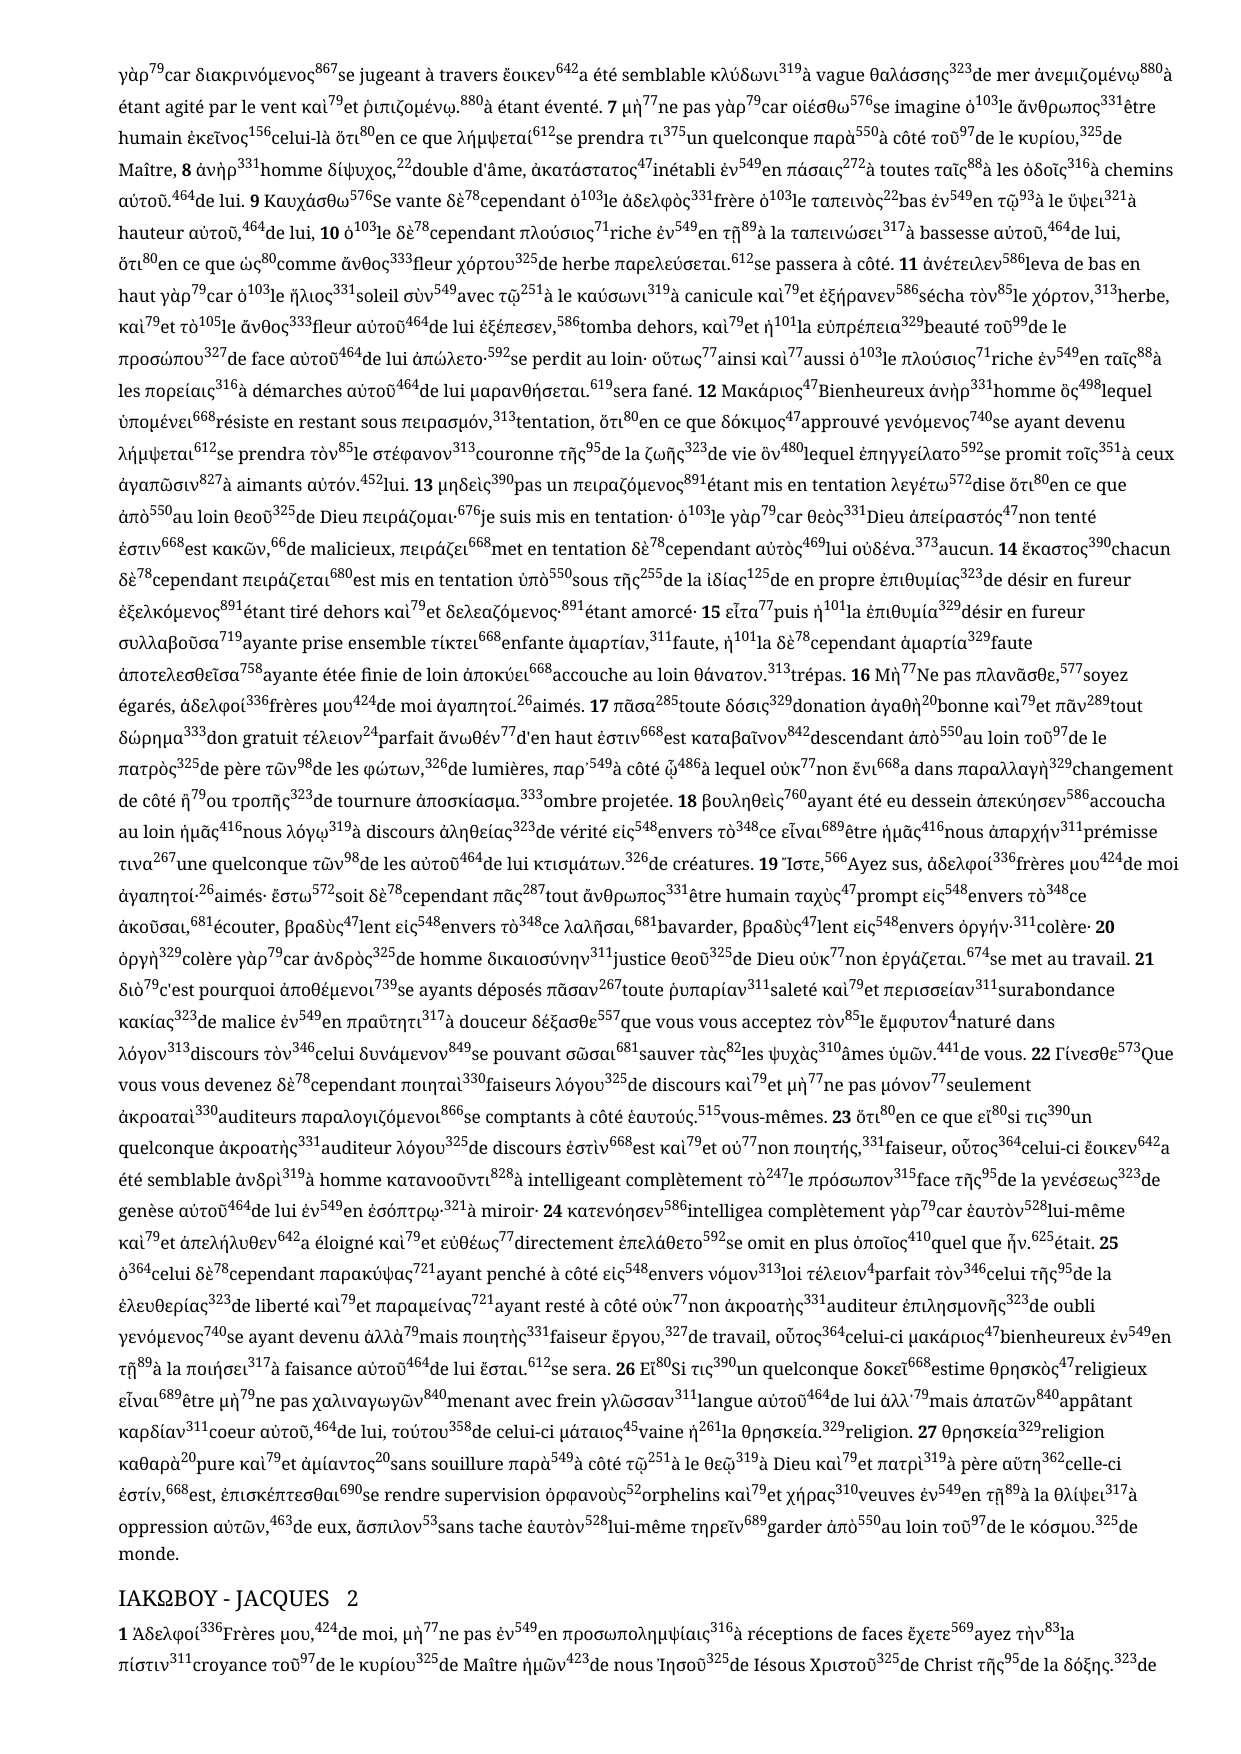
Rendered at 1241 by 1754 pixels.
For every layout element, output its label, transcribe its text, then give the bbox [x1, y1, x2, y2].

text ΙΑΚΩΒΟΥ - JACQUES 2 [118, 1583, 1181, 1613]
text 1 Ἰάκωβος331Iakobos θεοῦ325de Dieu καὶ79et κυρίου325de Maître Ἰησοῦ325de Iésous Χριστοῦ325de Christ δοῦλος331mâle esclave ταῖς88à les δώδεκα182à douze φυλαῖς316à tribus ταῖς483à celles ἐν549en τῇ89à la διασπορᾷ317à dissémination χαίρειν.309être de joie. 2 Πᾶσαν267Toute χαρὰν311joie ἡγήσασθε,557que vous vous gouvernez, ἀδελφοί336frères μου,424de moi, ὅταν80lorsque le cas échéant πειρασμοῖς318à tentations περιπέσητε896que vous tombiez autour ποικίλοις,58à divers, 3 γινώσκοντες839connaissants ὅτι80en ce que τὸ105le δοκίμιον333moyen d'épreuve ὑμῶν441de vous τῆς95de la πίστεως323de croyance κατεργάζεται674se met au travail complètement ὑπομονήν.311résistance. 4 ἡ101la δὲ78cependant ὑπομονὴ329résistance ἔργον315travail τέλειον6parfait ἐχέτω,572ait, ἵνα80afin que ἦτε918que vous soyez τέλειοι70parfaits καὶ79et ὁλόκληροι70touts entiers en lots ἐν549en μηδενὶ380à pas un λειπόμενοι.866se laissants. 5 Εἰ80Si δέ78cependant τις390un quelconque ὑμῶν441de vous λείπεται674se laisse σοφίας,323de sagesse, αἰτείτω572demande παρὰ550à côté τοῦ358de celui διδόντος834de donnant θεοῦ325de Dieu πᾶσιν377à tous ἁπλῶς77simplement καὶ79et μὴ77ne pas ὀνειδίζοντος,834de réprouvant, καὶ79et δοθήσεται619sera donné αὐτῷ.458à lui. 6 αἰτείτω572demande δὲ78cependant ἐν549en πίστει317à croyance μηδὲν375pas un διακρινόμενος·867se jugeant à travers· ὁ364celui γὰρ79car διακρινόμενος867se jugeant à travers ἔοικεν642a été semblable κλύδωνι319à vague θαλάσσης323de mer ἀνεμιζομένῳ880à étant agité par le vent καὶ79et ῥιπιζομένῳ.880à étant éventé. 7 μὴ77ne pas γὰρ79car οἰέσθω576se imagine ὁ103le ἄνθρωπος331être humain ἐκεῖνος156celui-là ὅτι80en ce que λήμψεταί612se prendra τι375un quelconque παρὰ550à côté τοῦ97de le κυρίου,325de Maître, 8 ἀνὴρ331homme δίψυχος,22double d'âme, ἀκατάστατος47inétabli ἐν549en πάσαις272à toutes ταῖς88à les ὁδοῖς316à chemins αὐτοῦ.464de lui. 9 Καυχάσθω576Se vante δὲ78cependant ὁ103le ἀδελφὸς331frère ὁ103le ταπεινὸς22bas ἐν549en τῷ93à le ὕψει321à hauteur αὐτοῦ,464de lui, 10 ὁ103le δὲ78cependant πλούσιος71riche ἐν549en τῇ89à la ταπεινώσει317à bassesse αὐτοῦ,464de lui, ὅτι80en ce que ὡς80comme ἄνθος333fleur χόρτου325de herbe παρελεύσεται.612se passera à côté. 11 ἀνέτειλεν586leva de bas en haut γὰρ79car ὁ103le ἥλιος331soleil σὺν549avec τῷ251à le καύσωνι319à canicule καὶ79et ἐξήρανεν586sécha τὸν85le χόρτον,313herbe, καὶ79et τὸ105le ἄνθος333fleur αὐτοῦ464de lui ἐξέπεσεν,586tomba dehors, καὶ79et ἡ101la εὐπρέπεια329beauté τοῦ99de le προσώπου327de face αὐτοῦ464de lui ἀπώλετο·592se perdit au loin· οὕτως77ainsi καὶ77aussi ὁ103le πλούσιος71riche ἐν549en ταῖς88à les πορείαις316à démarches αὐτοῦ464de lui μαρανθήσεται.619sera fané. 12 Μακάριος47Bienheureux ἀνὴρ331homme ὃς498lequel ὑπομένει668résiste en restant sous πειρασμόν,313tentation, ὅτι80en ce que δόκιμος47approuvé γενόμενος740se ayant devenu λήμψεται612se prendra τὸν85le στέφανον313couronne τῆς95de la ζωῆς323de vie ὃν480lequel ἐπηγγείλατο592se promit τοῖς351à ceux ἀγαπῶσιν827à aimants αὐτόν.452lui. 13 μηδεὶς390pas un πειραζόμενος891étant mis en tentation λεγέτω572dise ὅτι80en ce que ἀπὸ550au loin θεοῦ325de Dieu πειράζομαι·676je suis mis en tentation· ὁ103le γὰρ79car θεὸς331Dieu ἀπείραστός47non tenté ἐστιν668est κακῶν,66de malicieux, πειράζει668met en tentation δὲ78cependant αὐτὸς469lui οὐδένα.373aucun. 14 ἕκαστος390chacun δὲ78cependant πειράζεται680est mis en tentation ὑπὸ550sous τῆς255de la ἰδίας125de en propre ἐπιθυμίας323de désir en fureur ἐξελκόμενος891étant tiré dehors καὶ79et δελεαζόμενος·891étant amorcé· 15 εἶτα77puis ἡ101la ἐπιθυμία329désir en fureur συλλαβοῦσα719ayante prise ensemble τίκτει668enfante ἁμαρτίαν,311faute, ἡ101la δὲ78cependant ἁμαρτία329faute ἀποτελεσθεῖσα758ayante étée finie de loin ἀποκύει668accouche au loin θάνατον.313trépas. 16 Μὴ77Ne pas πλανᾶσθε,577soyez égarés, ἀδελφοί336frères μου424de moi ἀγαπητοί.26aimés. 17 πᾶσα285toute δόσις329donation ἀγαθὴ20bonne καὶ79et πᾶν289tout δώρημα333don gratuit τέλειον24parfait ἄνωθέν77d'en haut ἐστιν668est καταβαῖνον842descendant ἀπὸ550au loin τοῦ97de le πατρὸς325de père τῶν98de les φώτων,326de lumières, παρ᾽549à côté ᾧ486à lequel οὐκ77non ἔνι668a dans παραλλαγὴ329changement de côté ἢ79ou τροπῆς323de tournure ἀποσκίασμα.333ombre projetée. 18 βουληθεὶς760ayant été eu dessein ἀπεκύησεν586accoucha au loin ἡμᾶς416nous λόγῳ319à discours ἀληθείας323de vérité εἰς548envers τὸ348ce εἶναι689être ἡμᾶς416nous ἀπαρχήν311prémisse τινα267une quelconque τῶν98de les αὐτοῦ464de lui κτισμάτων.326de créatures. 19 Ἴστε,566Ayez sus, ἀδελφοί336frères μου424de moi ἀγαπητοί·26aimés· ἔστω572soit δὲ78cependant πᾶς287tout ἄνθρωπος331être humain ταχὺς47prompt εἰς548envers τὸ348ce ἀκοῦσαι,681écouter, βραδὺς47lent εἰς548envers τὸ348ce λαλῆσαι,681bavarder, βραδὺς47lent εἰς548envers ὀργήν·311colère· 20 ὀργὴ329colère γὰρ79car ἀνδρὸς325de homme δικαιοσύνην311justice θεοῦ325de Dieu οὐκ77non ἐργάζεται.674se met au travail. 21 διὸ79c'est pourquoi ἀποθέμενοι739se ayants déposés πᾶσαν267toute ῥυπαρίαν311saleté καὶ79et περισσείαν311surabondance κακίας323de malice ἐν549en πραΰτητι317à douceur δέξασθε557que vous vous acceptez τὸν85le ἔμφυτον4naturé dans λόγον313discours τὸν346celui δυνάμενον849se pouvant σῶσαι681sauver τὰς82les ψυχὰς310âmes ὑμῶν.441de vous. 22 Γίνεσθε573Que vous vous devenez δὲ78cependant ποιηταὶ330faiseurs λόγου325de discours καὶ79et μὴ77ne pas μόνον77seulement ἀκροαταὶ330auditeurs παραλογιζόμενοι866se comptants à côté ἑαυτούς.515vous-mêmes. 23 ὅτι80en ce que εἴ80si τις390un quelconque ἀκροατὴς331auditeur λόγου325de discours ἐστὶν668est καὶ79et οὐ77non ποιητής,331faiseur, οὗτος364celui-ci ἔοικεν642a été semblable ἀνδρὶ319à homme κατανοοῦντι828à intelligeant complètement τὸ247le πρόσωπον315face τῆς95de la γενέσεως323de genèse αὐτοῦ464de lui ἐν549en ἐσόπτρῳ·321à miroir· 24 κατενόησεν586intelligea complètement γὰρ79car ἑαυτὸν528lui-même καὶ79et ἀπελήλυθεν642a éloigné καὶ79et εὐθέως77directement ἐπελάθετο592se omit en plus ὁποῖος410quel que ἦν.625était. 25 ὁ364celui δὲ78cependant παρακύψας721ayant penché à côté εἰς548envers νόμον313loi τέλειον4parfait τὸν346celui τῆς95de la ἐλευθερίας323de liberté καὶ79et παραμείνας721ayant resté à côté οὐκ77non ἀκροατὴς331auditeur ἐπιλησμονῆς323de oubli γενόμενος740se ayant devenu ἀλλὰ79mais ποιητὴς331faiseur ἔργου,327de travail, οὗτος364celui-ci μακάριος47bienheureux ἐν549en τῇ89à la ποιήσει317à faisance αὐτοῦ464de lui ἔσται.612se sera. 26 Εἴ80Si τις390un quelconque δοκεῖ668estime θρησκὸς47religieux εἶναι689être μὴ79ne pas χαλιναγωγῶν840menant avec frein γλῶσσαν311langue αὐτοῦ464de lui ἀλλ᾽79mais ἀπατῶν840appâtant καρδίαν311coeur αὐτοῦ,464de lui, τούτου358de celui-ci μάταιος45vaine ἡ261la θρησκεία.329religion. 27 θρησκεία329religion καθαρὰ20pure καὶ79et ἀμίαντος20sans souillure παρὰ549à côté τῷ251à le θεῷ319à Dieu καὶ79et πατρὶ319à père αὕτη362celle-ci ἐστίν,668est, ἐπισκέπτεσθαι690se rendre supervision ὀρφανοὺς52orphelins καὶ79et χήρας310veuves ἐν549en τῇ89à la θλίψει317à oppression αὐτῶν,463de eux, ἄσπιλον53sans tache ἑαυτὸν528lui-même τηρεῖν689garder ἀπὸ550au loin τοῦ97de le κόσμου.325de monde. [118, 59, 1181, 1565]
